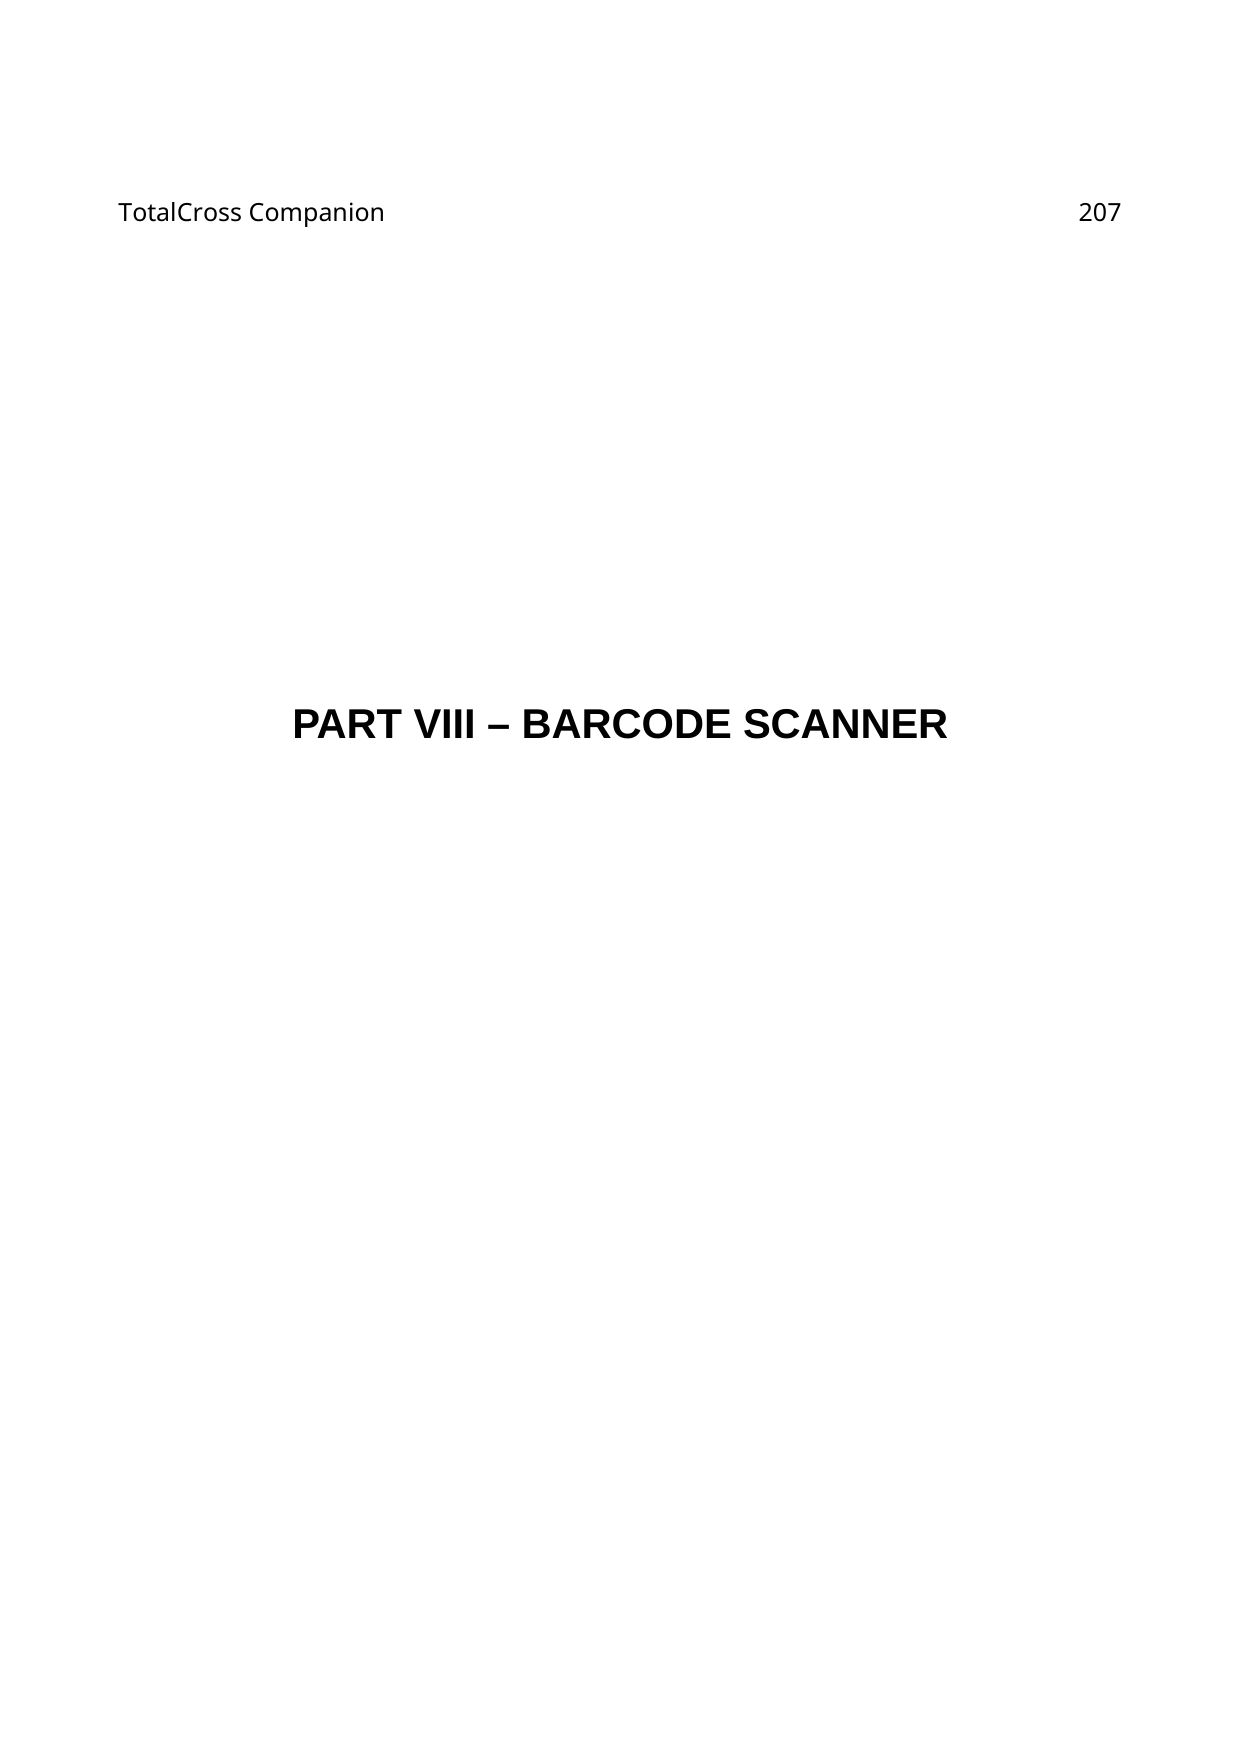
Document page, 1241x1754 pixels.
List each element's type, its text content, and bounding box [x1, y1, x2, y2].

subtitle PART VIII – BARCODE SCANNER [118, 701, 1122, 748]
